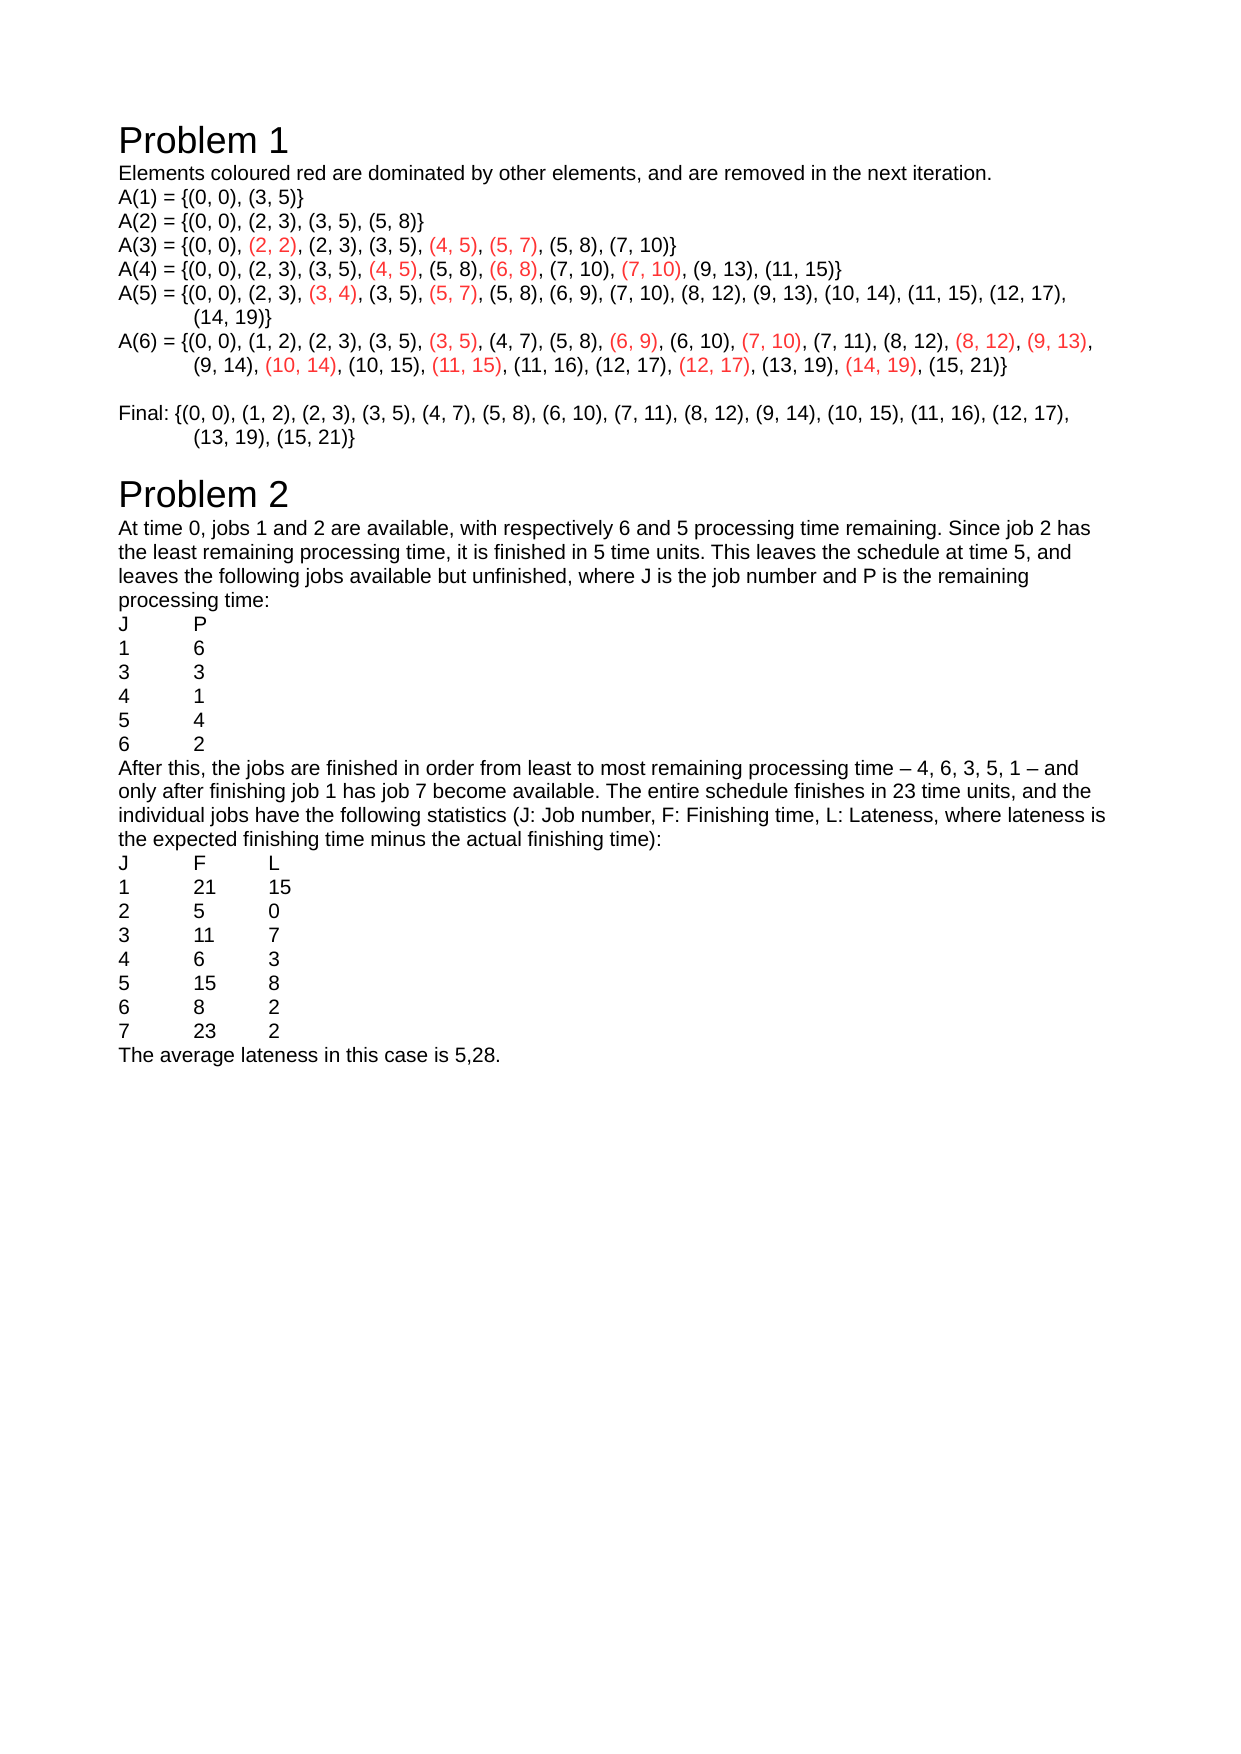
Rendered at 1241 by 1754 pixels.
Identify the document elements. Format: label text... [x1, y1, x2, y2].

text 3 11 7 [118, 923, 1122, 947]
text A(5) = {(0, 0), (2, 3), (3, 4), (3, 5), (5, 7), (5, 8), (6, 9), (7, 10), (8, 12), (9, 13), (10, 14), (11, 15), (12, 17), [118, 281, 1122, 305]
text J P [118, 612, 1122, 636]
text Problem 2 [118, 473, 1122, 516]
text A(6) = {(0, 0), (1, 2), (2, 3), (3, 5), (3, 5), (4, 7), (5, 8), (6, 9), (6, 10), (7, 10), (7, 11), (8, 12), (8, 12), (9, 13), [118, 329, 1122, 353]
text 6 8 2 [118, 995, 1122, 1019]
text 4 6 3 [118, 947, 1122, 971]
text A(1) = {(0, 0), (3, 5)} [118, 185, 1122, 209]
text (9, 14), (10, 14), (10, 15), (11, 15), (11, 16), (12, 17), (12, 17), (13, 19), (14, 19), (15, 21)} [118, 353, 1122, 377]
text Elements coloured red are dominated by other elements, and are removed in the next iteration. [118, 161, 1122, 185]
text 1 21 15 [118, 875, 1122, 899]
text 3 3 [118, 659, 1122, 683]
text After this, the jobs are finished in order from least to most remaining processing time – 4, 6, 3, 5, 1 – and only after finishing job 1 has job 7 become available. The entire schedule finishes in 23 time units, and the individual jobs have the following statistics (J: Job number, F: Finishing time, L: Lateness, where lateness is the expected finishing time minus the actual finishing time): [118, 755, 1122, 851]
text 1 6 [118, 636, 1122, 659]
text 5 15 8 [118, 971, 1122, 995]
text (13, 19), (15, 21)} [118, 425, 1122, 449]
text 4 1 [118, 683, 1122, 707]
text 5 4 [118, 707, 1122, 731]
text Problem 1 [118, 118, 1122, 161]
text A(3) = {(0, 0), (2, 2), (2, 3), (3, 5), (4, 5), (5, 7), (5, 8), (7, 10)} [118, 233, 1122, 257]
text 7 23 2 [118, 1019, 1122, 1043]
text Final: {(0, 0), (1, 2), (2, 3), (3, 5), (4, 7), (5, 8), (6, 10), (7, 11), (8, 12), (9, 14), (10, 15), (11, 16), (12, 17), [118, 401, 1122, 425]
text A(2) = {(0, 0), (2, 3), (3, 5), (5, 8)} [118, 209, 1122, 233]
text (14, 19)} [118, 305, 1122, 329]
text At time 0, jobs 1 and 2 are available, with respectively 6 and 5 processing time remaining. Since job 2 has the least remaining processing time, it is finished in 5 time units. This leaves the schedule at time 5, and leaves the following jobs available but unfinished, where J is the job number and P is the remaining processing time: [118, 516, 1122, 612]
text 2 5 0 [118, 899, 1122, 923]
text A(4) = {(0, 0), (2, 3), (3, 5), (4, 5), (5, 8), (6, 8), (7, 10), (7, 10), (9, 13), (11, 15)} [118, 257, 1122, 281]
text J F L [118, 851, 1122, 875]
text 6 2 [118, 731, 1122, 755]
text The average lateness in this case is 5,28. [118, 1043, 1122, 1067]
